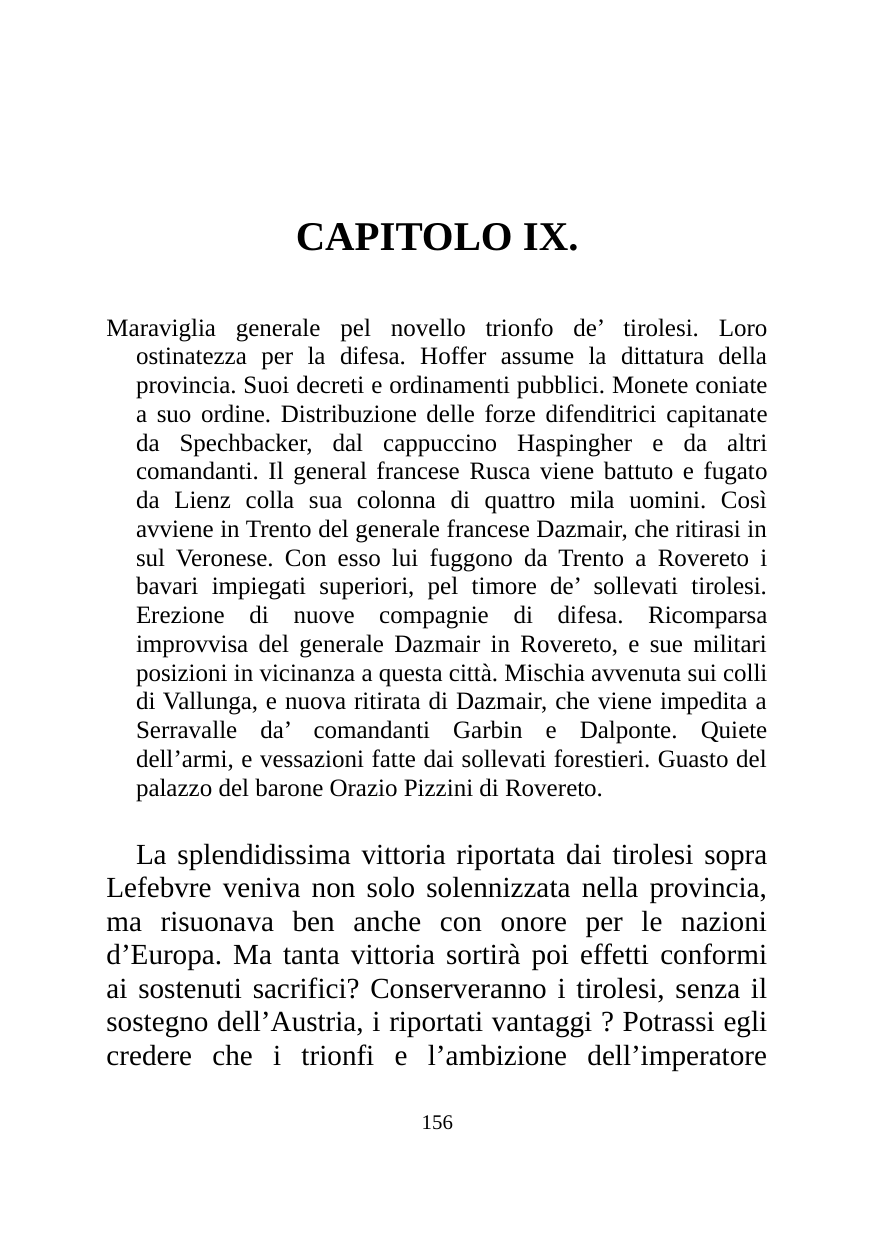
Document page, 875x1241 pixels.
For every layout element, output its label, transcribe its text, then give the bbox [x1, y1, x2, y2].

subtitle CAPITOLO IX. [106, 212, 768, 259]
text Maraviglia generale pel novello trionfo de’ tirolesi. Loro ostinatezza per la difesa. Hoffer assume la dittatura della provincia. Suoi decreti e ordinamenti pubblici. Monete coniate a suo ordine. Distribuzione delle forze difenditrici capitanate da Spechbacker, dal cappuccino Haspingher e da altri comandanti. Il general francese Rusca viene battuto e fugato da Lienz colla sua colonna di quattro mila uomini. Così avviene in Trento del generale francese Dazmair, che ritirasi in sul Veronese. Con esso lui fuggono da Trento a Rovereto i bavari impiegati superiori, pel timore de’ sollevati tirolesi. Erezione di nuove compagnie di difesa. Ricomparsa improvvisa del generale Dazmair in Rovereto, e sue militari posizioni in vicinanza a questa città. Mischia avvenuta sui colli di Vallunga, e nuova ritirata di Dazmair, che viene impedita a Serravalle da’ comandanti Garbin e Dalponte. Quiete dell’armi, e vessazioni fatte dai sollevati forestieri. Guasto del palazzo del barone Orazio Pizzini di Rovereto. [106, 313, 768, 801]
text La splendidissima vittoria riportata dai tirolesi sopra Lefebvre veniva non solo solennizzata nella provincia, ma risuonava ben anche con onore per le nazioni d’Europa. Ma tanta vittoria sortirà poi effetti conformi ai sostenuti sacrifici? Conserveranno i tirolesi, senza il sostegno dell’Austria, i riportati vantaggi ? Potrassi egli credere che i trionfi e l’ambizione dell’imperatore [106, 837, 768, 1072]
